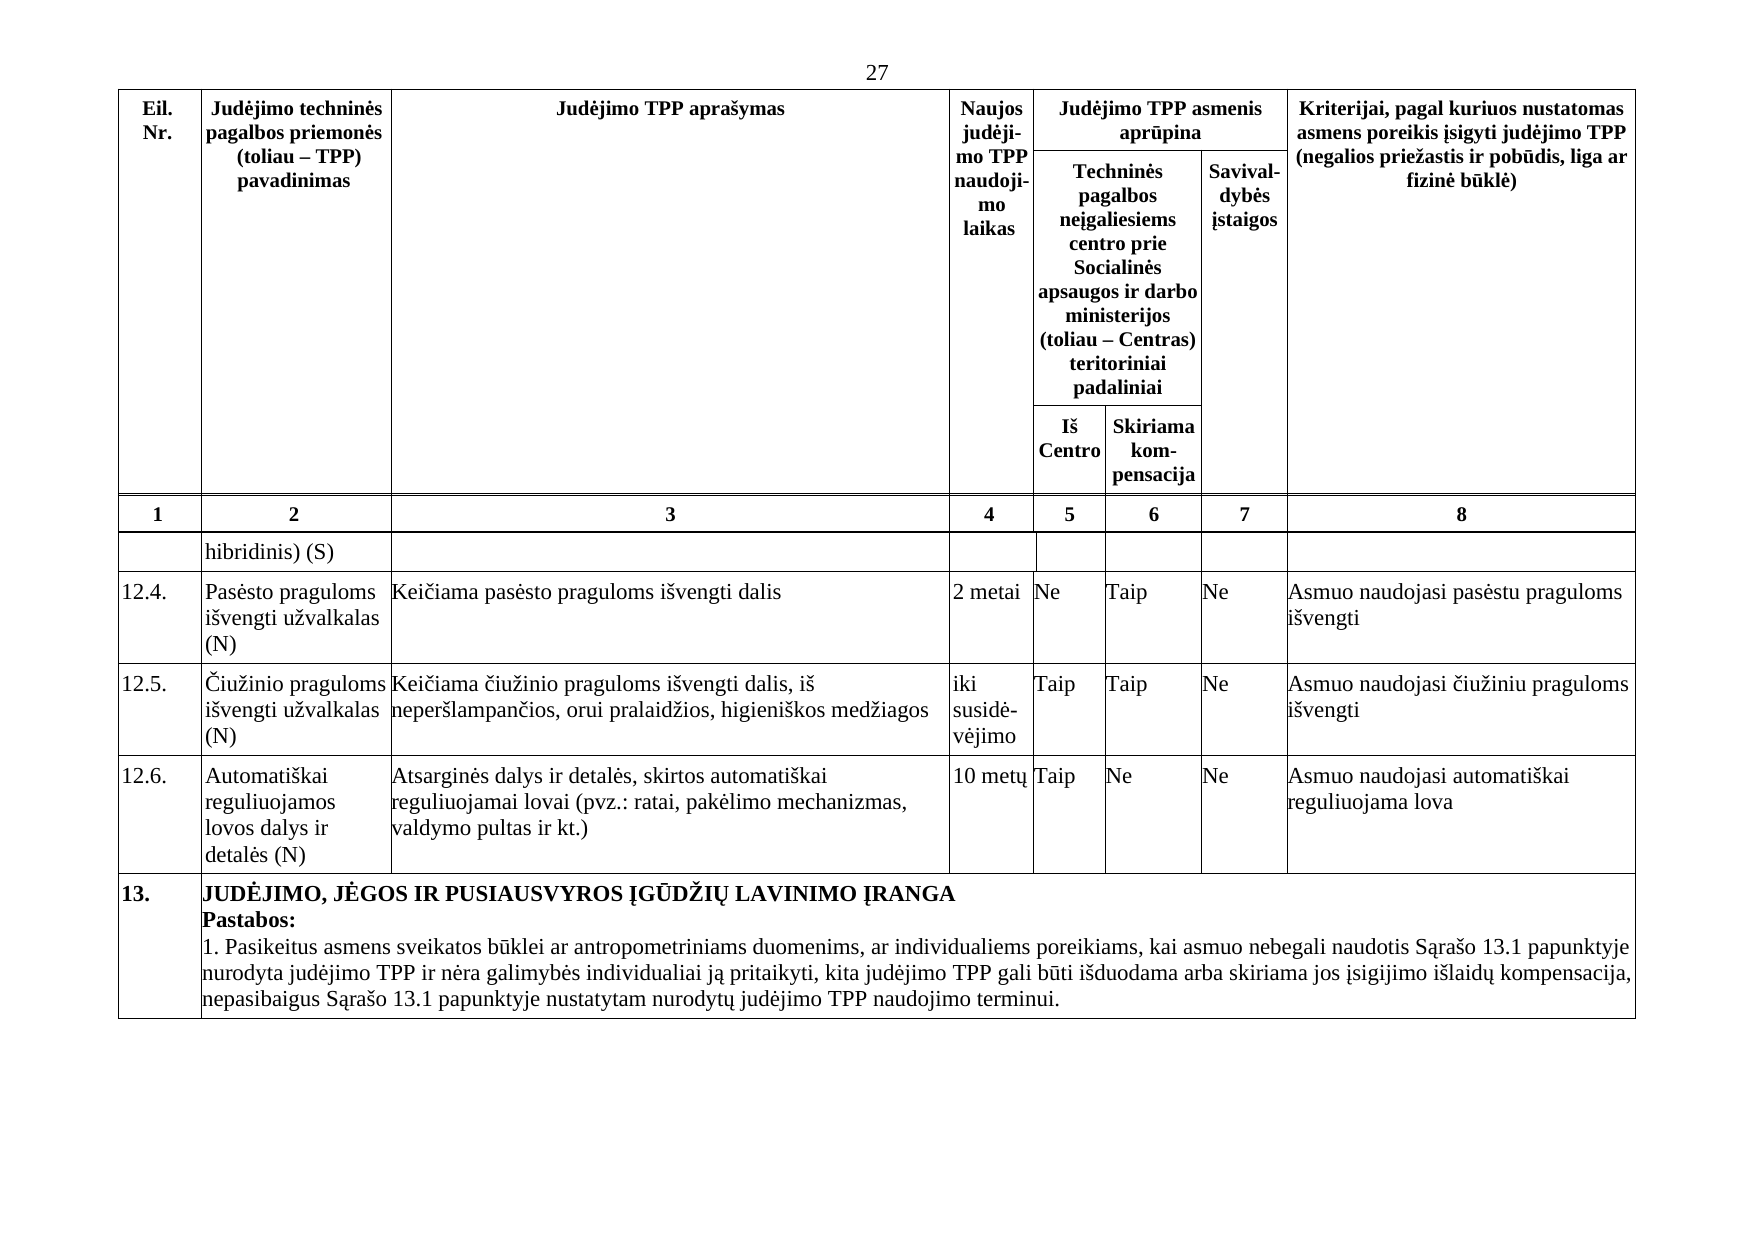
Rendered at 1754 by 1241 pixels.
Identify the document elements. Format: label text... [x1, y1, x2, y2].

table_cell 2 metai [950, 572, 1033, 663]
table_cell Atsarginės dalys ir detalės, skirtos automatiškai reguliuojamai lovai (pvz.: ratai, pakėlimo mechanizmas, valdymo pultas ir kt.) [392, 756, 949, 873]
table_cell Ne [1034, 572, 1105, 663]
table_cell Savival-dybės įstaigos [1202, 151, 1287, 492]
table_cell 13. [119, 874, 201, 1018]
table_cell 8 [1288, 496, 1635, 531]
table_cell Automatiškai reguliuojamos lovos dalys ir detalės (N) [202, 756, 391, 873]
table_header Eil. Nr. [119, 90, 201, 492]
table_cell Asmuo naudojasi automatiškai reguliuojama lova [1288, 756, 1635, 873]
table_cell Taip [1106, 572, 1201, 663]
table_cell iki susidė-vėjimo [950, 664, 1033, 755]
table_header Judėjimo techninės pagalbos priemonės (toliau – TPP) pavadinimas [202, 90, 391, 492]
table_cell Ne [1202, 664, 1287, 755]
table_cell Ne [1202, 756, 1287, 873]
table_cell JUDĖJIMO, JĖGOS IR PUSIAUSVYROS ĮGŪDŽIŲ LAVINIMO ĮRANGA Pastabos: 1. Pasikeitus asmens sveikatos būklei ar antropometriniams duomenims, ar individualiems poreikiams, kai asmuo nebegali naudotis Sąrašo 13.1 papunktyje nurodyta judėjimo TPP ir nėra galimybės individualiai ją pritaikyti, kita judėjimo TPP gali būti išduodama arba skiriama jos įsigijimo išlaidų kompensacija, nepasibaigus Sąrašo 13.1 papunktyje nustatytam nurodytų judėjimo TPP naudojimo terminui. [202, 874, 1635, 1018]
table_cell [1202, 533, 1287, 571]
table_cell 1 [119, 496, 201, 531]
table_cell 2 [202, 496, 391, 531]
table_cell Pasėsto praguloms išvengti užvalkalas (N) [202, 572, 391, 663]
table_header Judėjimo TPP aprašymas [392, 90, 949, 492]
table_cell Asmuo naudojasi pasėstu praguloms išvengti [1288, 572, 1635, 663]
table_cell Techninės pagalbos neįgaliesiems centro prie Socialinės apsaugos ir darbo ministerijos (toliau – Centras) teritoriniai padaliniai [1034, 151, 1201, 405]
table_cell 12.5. [119, 664, 201, 755]
table_cell Ne [1202, 572, 1287, 663]
table_cell Ne [1106, 756, 1201, 873]
table_cell 5 [1034, 496, 1105, 531]
table_header Judėjimo TPP asmenis aprūpina [1034, 90, 1287, 149]
table_cell Taip [1106, 664, 1201, 755]
table_cell 3 [392, 496, 949, 531]
table_cell [950, 533, 1036, 571]
table_cell Iš Centro [1034, 406, 1105, 492]
table_header Naujos judėji- mo TPP naudoji-mo laikas [950, 90, 1033, 492]
table_cell 10 metų [950, 756, 1033, 873]
table_cell 12.6. [119, 756, 201, 873]
table_cell Taip [1034, 756, 1105, 873]
table_cell Taip [1034, 664, 1105, 755]
table_cell [1037, 533, 1105, 571]
table_cell 4 [950, 496, 1033, 531]
table_cell Asmuo naudojasi čiužiniu praguloms išvengti [1288, 664, 1635, 755]
table_cell 12.4. [119, 572, 201, 663]
table_cell [1106, 533, 1201, 571]
table_cell [392, 533, 949, 571]
table_cell [1288, 533, 1635, 571]
table_cell Keičiama čiužinio praguloms išvengti dalis, iš neperšlampančios, orui pralaidžios, higieniškos medžiagos [392, 664, 949, 755]
table_cell Keičiama pasėsto praguloms išvengti dalis [392, 572, 949, 663]
table_cell 7 [1202, 496, 1287, 531]
table_cell hibridinis) (S) [202, 533, 391, 571]
table_cell 6 [1106, 496, 1201, 531]
table_cell Skiriama kom-pensacija [1106, 406, 1201, 492]
table_header Kriterijai, pagal kuriuos nustatomas asmens poreikis įsigyti judėjimo TPP (negalios priežastis ir pobūdis, liga ar fizinė būklė) [1288, 90, 1635, 492]
table_cell Čiužinio praguloms išvengti užvalkalas (N) [202, 664, 391, 755]
table_cell [119, 533, 201, 571]
